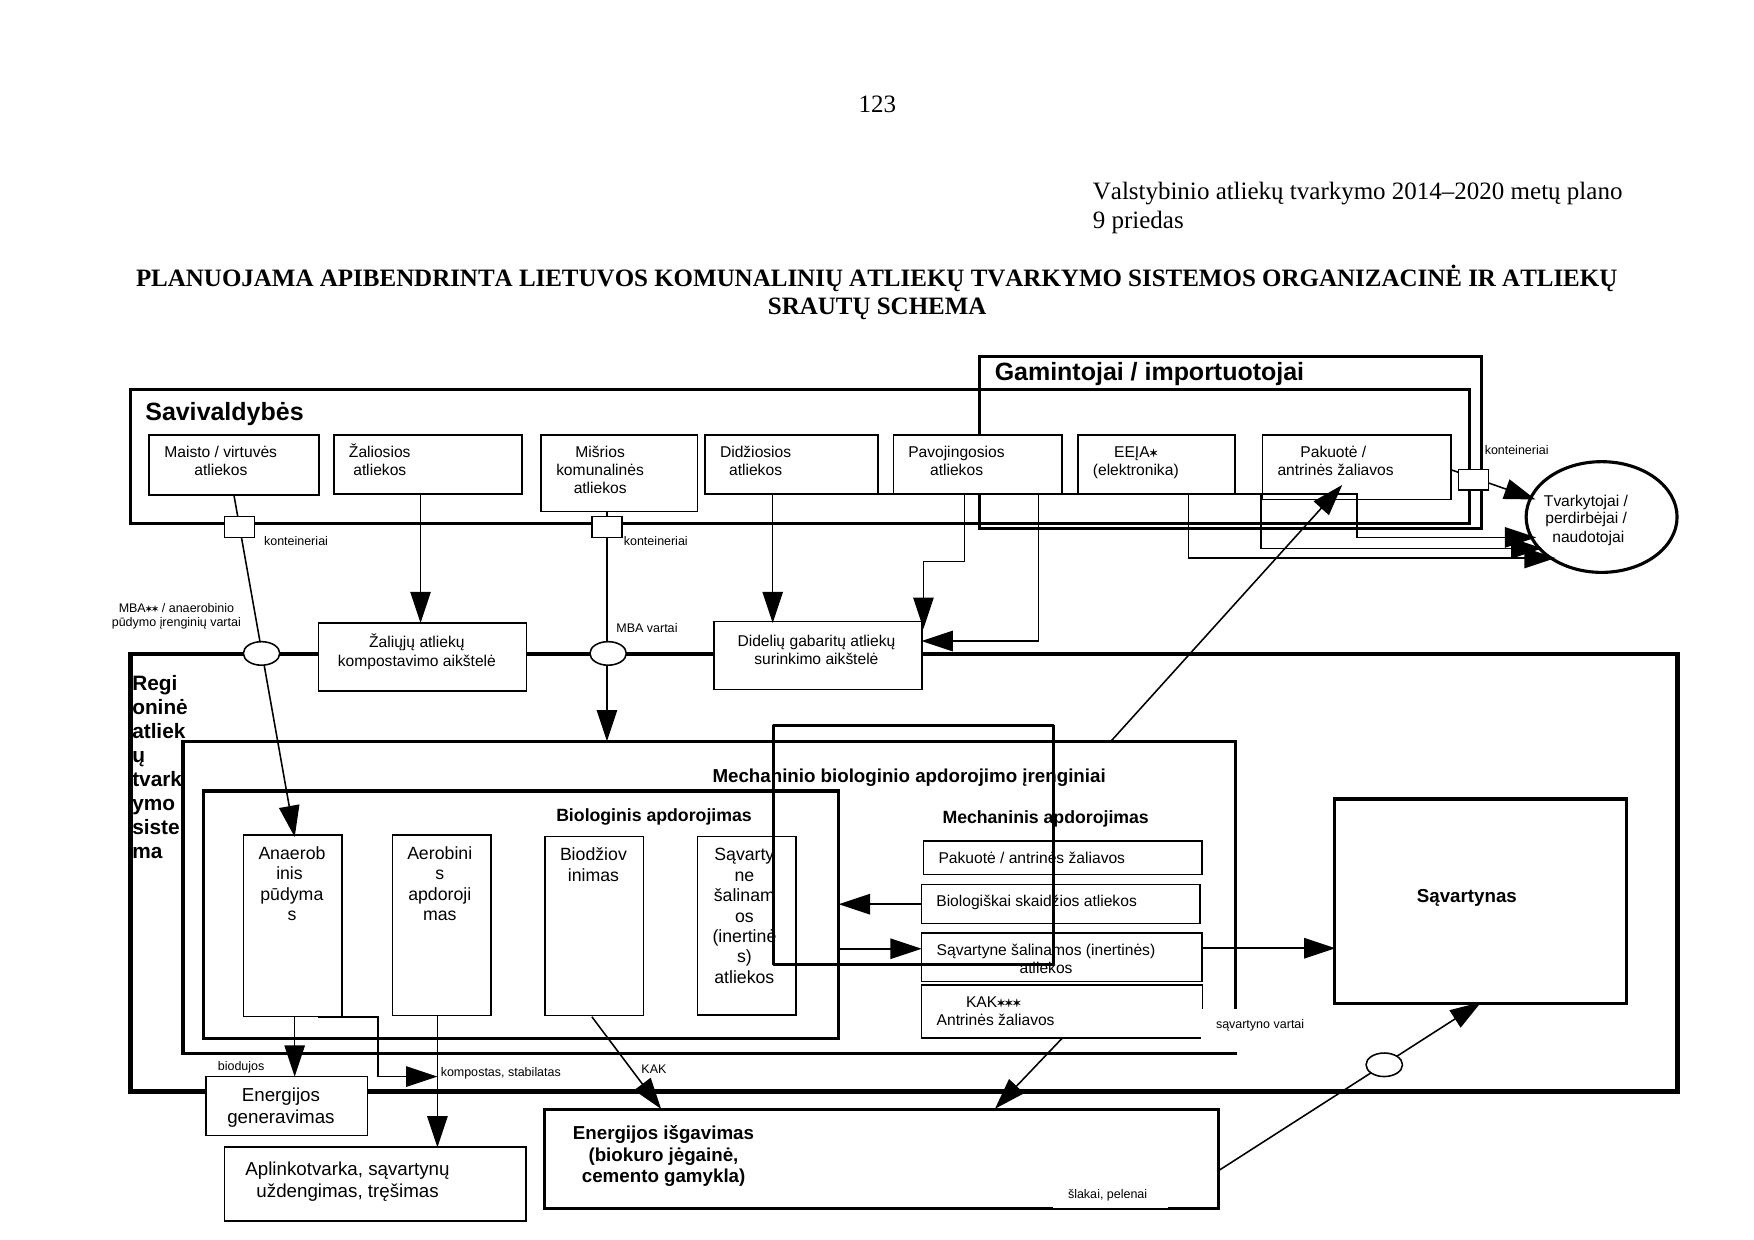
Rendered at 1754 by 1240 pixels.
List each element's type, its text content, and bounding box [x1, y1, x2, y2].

text PLANUOJAMA APIBENDRINTA LIETUVOS KOMUNALINIŲ ATLIEKŲ TVARKYMO SISTEMOS ORGANIZACINĖ IR ATLIEKŲ SRAUTŲ SCHEMA [118, 263, 1636, 320]
text Valstybinio atliekų tvarkymo 2014–2020 metų plano 9 priedas [1093, 176, 1636, 234]
text šlakai, pelenai [1068, 1186, 1153, 1201]
text sąvartyno vartai [1216, 1017, 1309, 1031]
